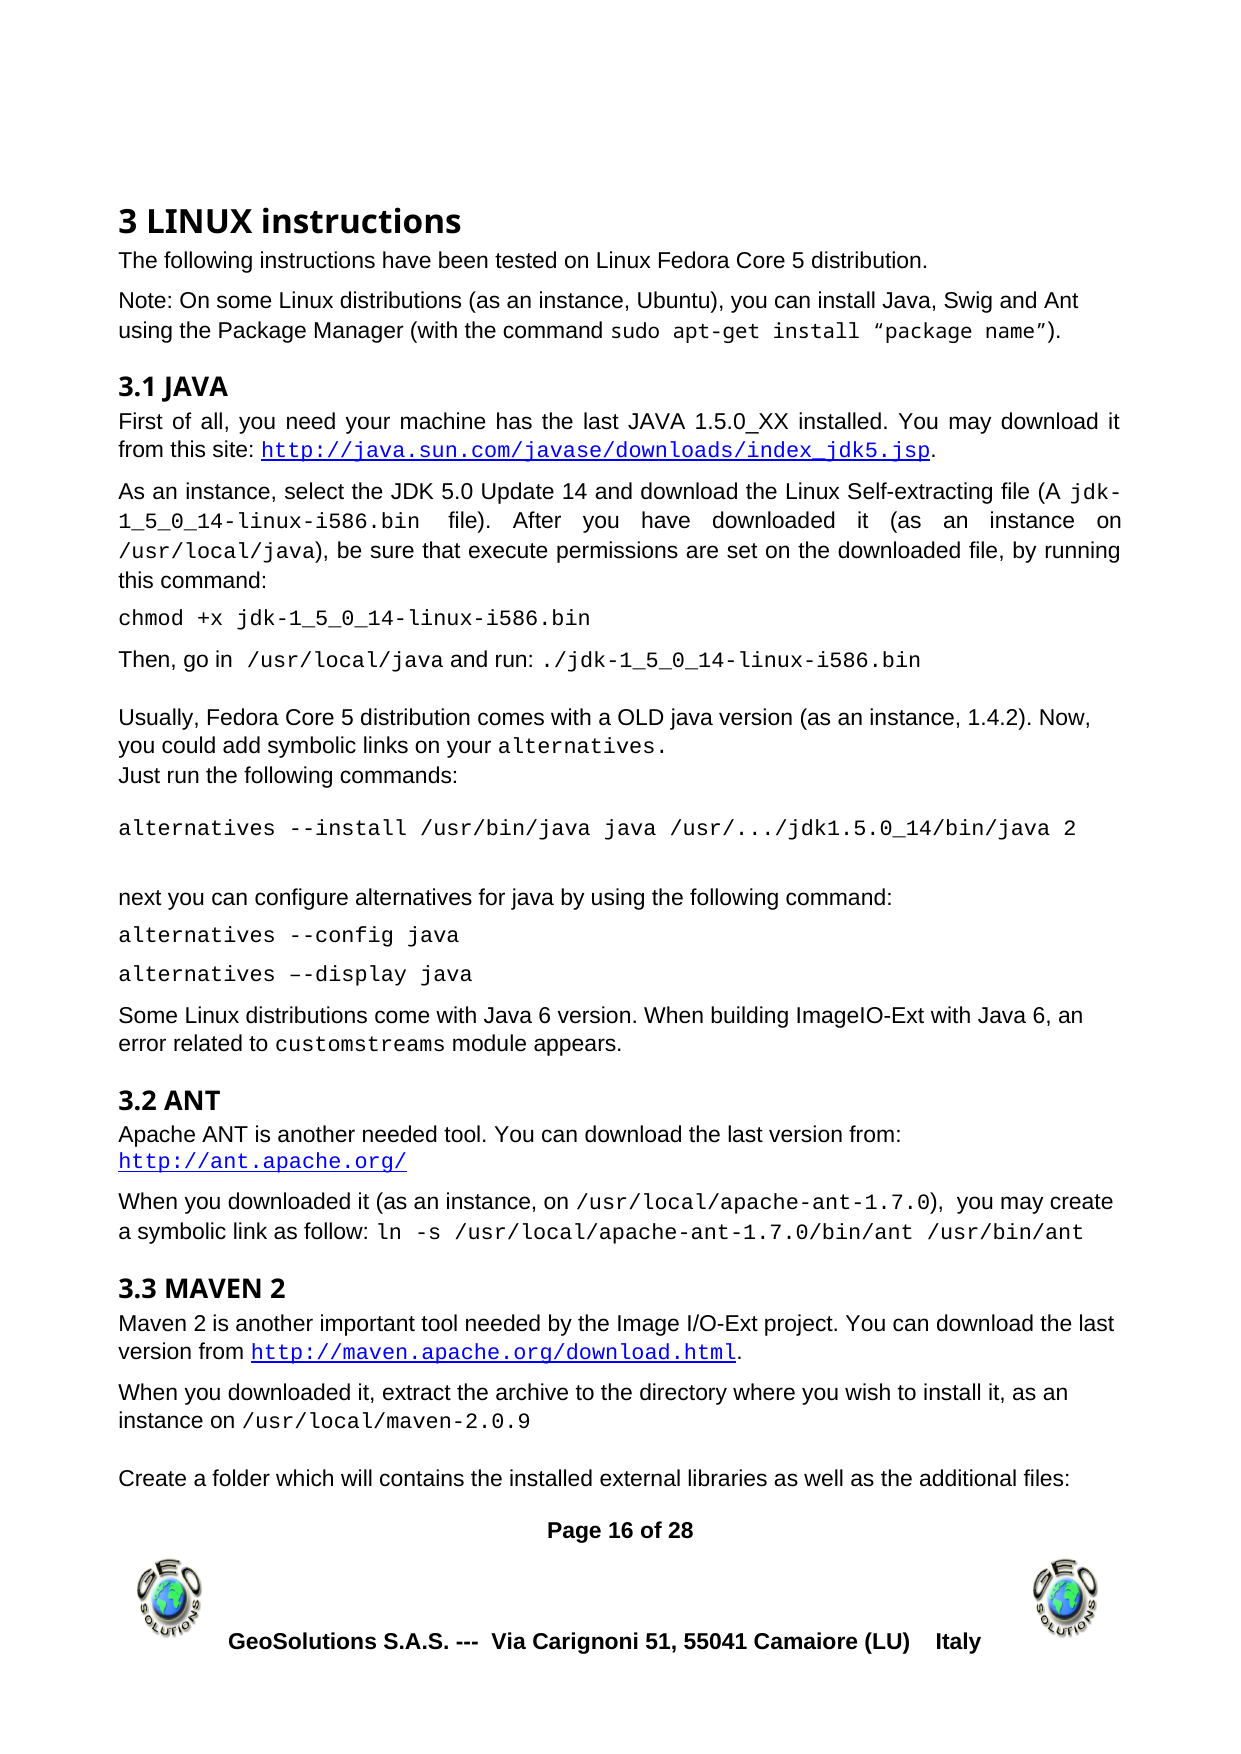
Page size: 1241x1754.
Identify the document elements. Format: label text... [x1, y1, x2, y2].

text First of all, you need your machine has the last JAVA 1.5.0_XX installed. You may download it from this site: http://java.sun.com/javase/downloads/index_jdk5.jsp. [118, 408, 1122, 464]
text alternatives --config java [118, 925, 1122, 949]
subtitle MAVEN 2 [118, 1270, 1122, 1307]
text Note: On some Linux distributions (as an instance, Ubuntu), you can install Java, Swig and Ant using the Package Manager (with the command sudo apt-get install “package name”). [118, 287, 1122, 344]
picture [134, 1552, 205, 1641]
picture [1030, 1552, 1101, 1641]
text The following instructions have been tested on Linux Fedora Core 5 distribution. [118, 247, 1122, 273]
text When you downloaded it, extract the archive to the directory where you wish to install it, as an instance on /usr/local/maven-2.0.9 Create a folder which will contains the installed external libraries as well as the additional files: [118, 1380, 1122, 1492]
text alternatives –-display java [118, 964, 1122, 988]
text Some Linux distributions come with Java 6 version. When building ImageIO-Ext with Java 6, an error related to customstreams module appears. [118, 1003, 1122, 1058]
text As an instance, select the JDK 5.0 Update 14 and download the Linux Self-extracting file (A jdk-1_5_0_14-linux-i586.bin file). After you have downloaded it (as an instance on /usr/local/java), be sure that execute permissions are set on the downloaded file, by running this command: [118, 478, 1122, 593]
subtitle LINUX instructions [118, 198, 1122, 243]
text chmod +x jdk-1_5_0_14-linux-i586.bin [118, 608, 1122, 632]
text Then, go in /usr/local/java and run: ./jdk-1_5_0_14-linux-i586.bin Usually, Fedora Core 5 distribution comes with a OLD java version (as an instance, 1.4.2). Now, you could add symbolic links on your alternatives. Just run the following commands: alternatives --install /usr/bin/java java /usr/.../jdk1.5.0_14/bin/java 2 [118, 647, 1122, 871]
text Maven 2 is another important tool needed by the Image I/O-Ext project. You can download the last version from http://maven.apache.org/download.html. [118, 1310, 1122, 1366]
subtitle ANT [118, 1082, 1122, 1118]
subtitle JAVA [118, 368, 1122, 405]
text next you can configure alternatives for java by using the following command: [118, 885, 1122, 910]
text Apache ANT is another needed tool. You can download the last version from: http://ant.apache.org/ [118, 1122, 1122, 1175]
text When you downloaded it (as an instance, on /usr/local/apache-ant-1.7.0), you may create a symbolic link as follow: ln -s /usr/local/apache-ant-1.7.0/bin/ant /usr/bin/ant [118, 1189, 1122, 1246]
